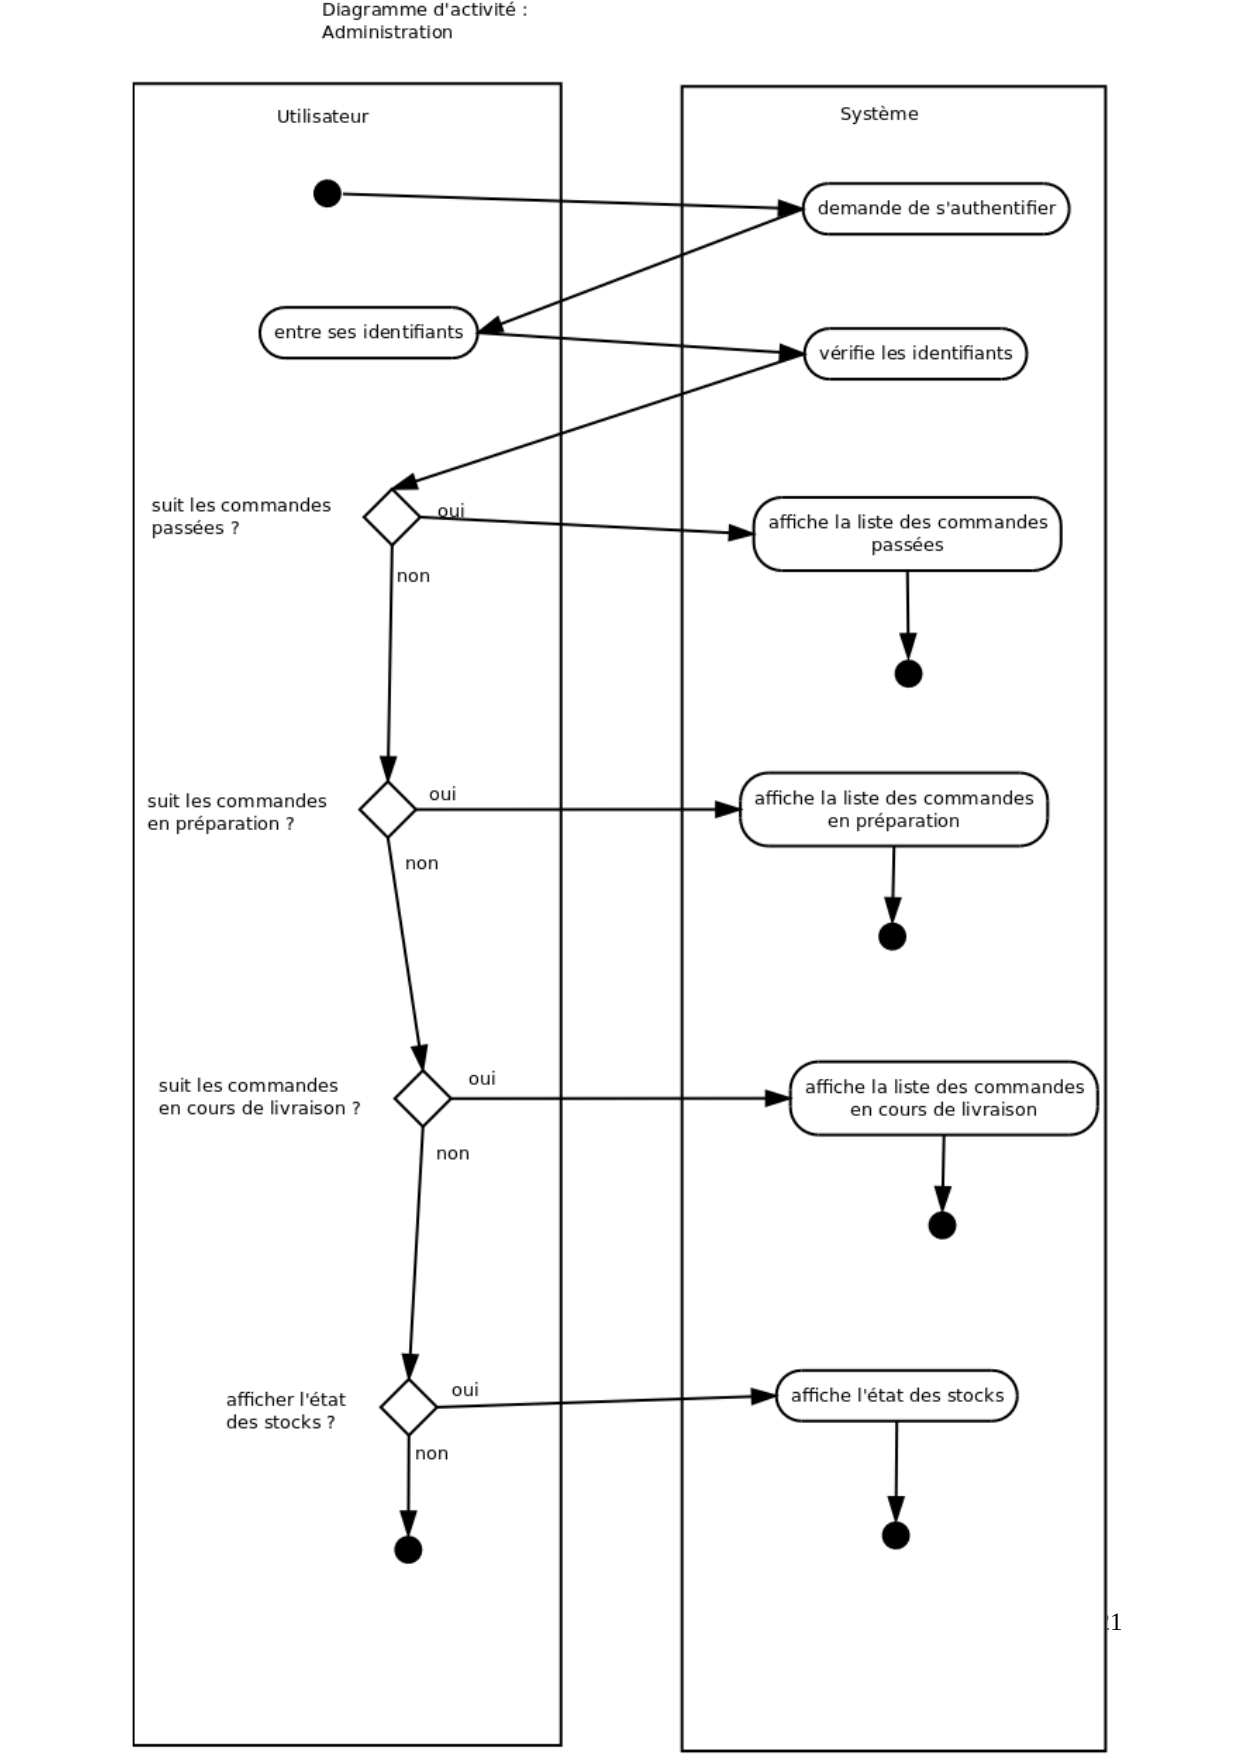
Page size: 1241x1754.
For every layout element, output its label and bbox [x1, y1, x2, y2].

picture [132, 0, 1108, 1754]
